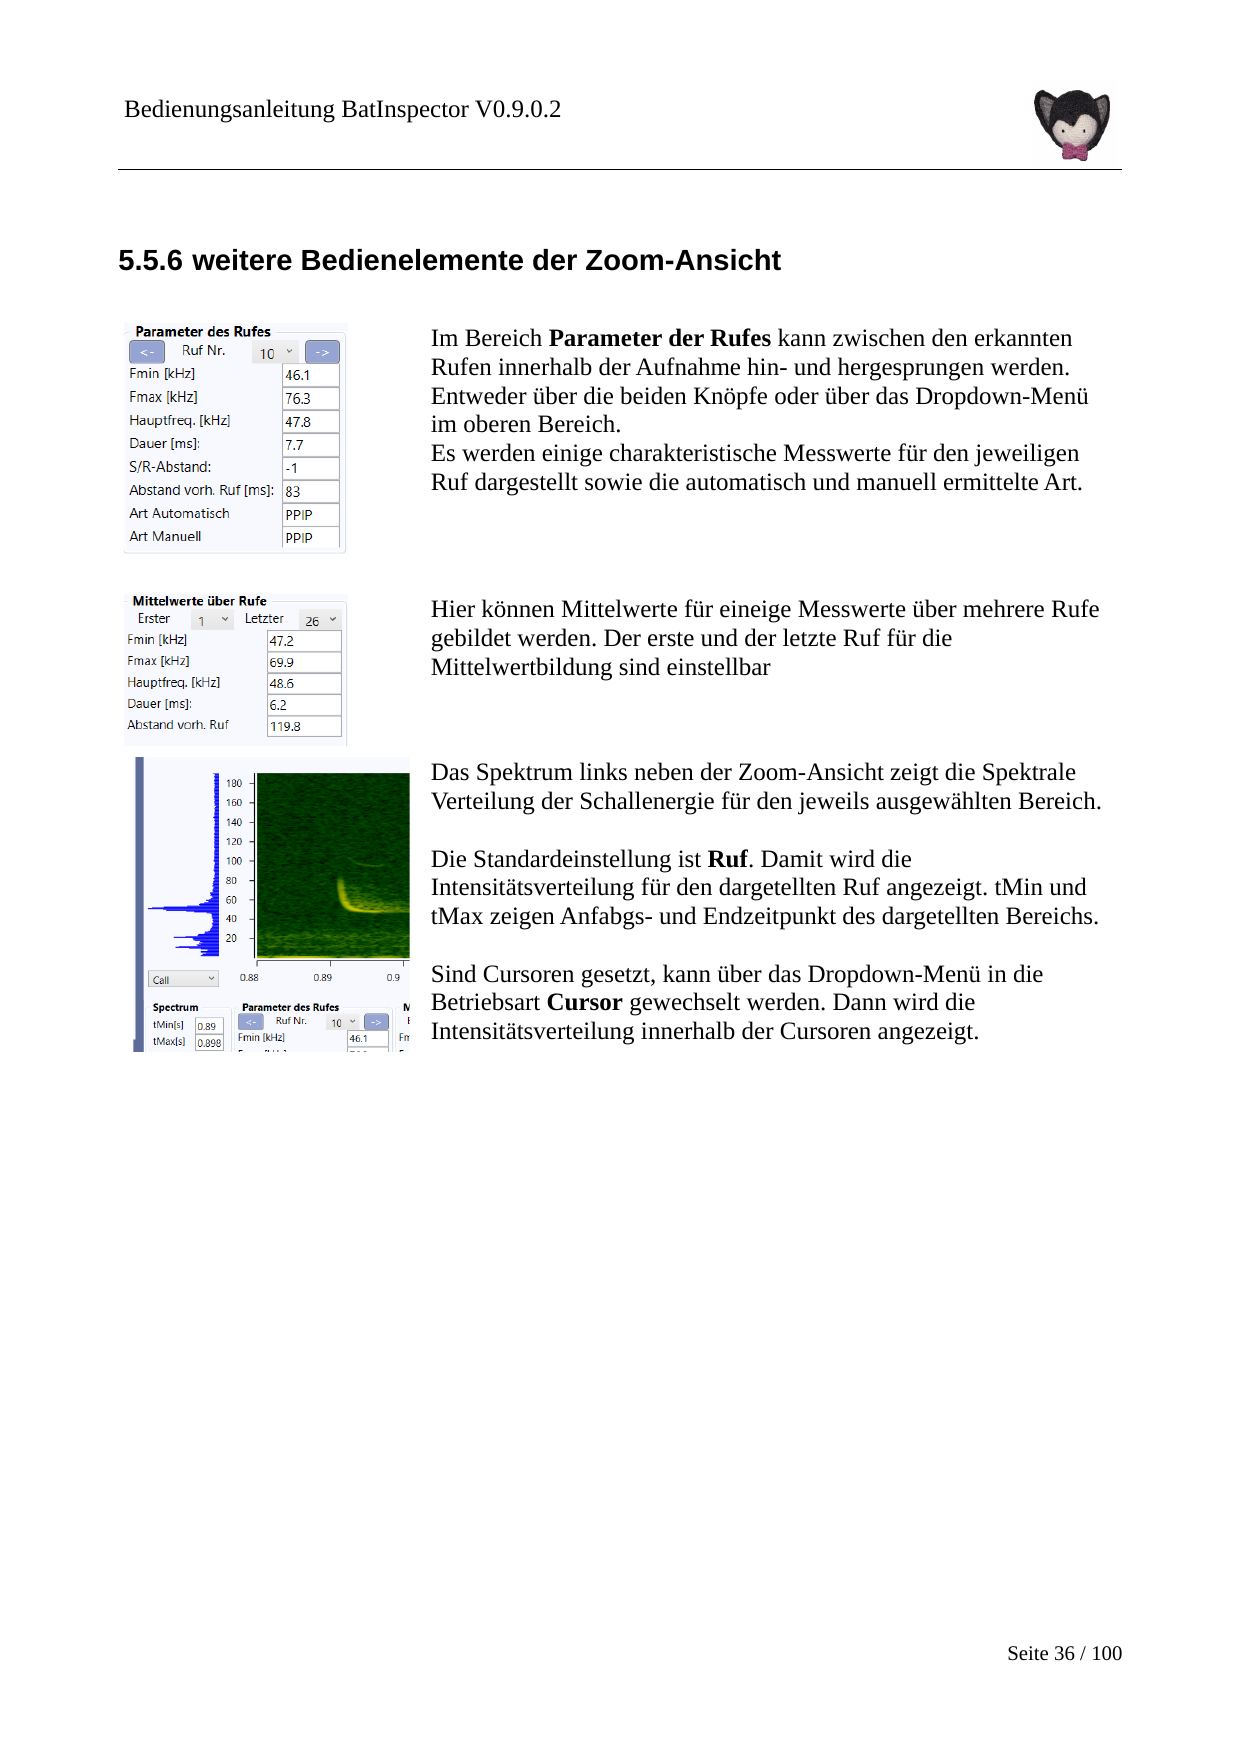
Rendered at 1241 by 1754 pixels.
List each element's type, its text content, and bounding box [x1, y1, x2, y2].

picture [1030, 80, 1119, 169]
picture [133, 757, 410, 1052]
table_cell Das Spektrum links neben der Zoom-Ansicht zeigt die Spektrale Verteilung der Schallenergie für den jeweils ausgewählten Bereich. Die Standardeinstellung ist Ruf. Damit wird die Intensitätsverteilung für den dargetellten Ruf angezeigt. tMin und tMax zeigen Anfabgs- und Endzeitpunkt des dargetellten Bereichs. Sind Cursoren gesetzt, kann über das Dropdown-Menü in die Betriebsart Cursor gewechselt werden. Dann wird die Intensitätsverteilung innerhalb der Cursoren angezeigt. [425, 752, 1122, 1086]
picture [123, 594, 348, 746]
table_cell [118, 589, 425, 752]
table_cell Hier können Mittelwerte für eineige Messwerte über mehrere Rufe gebildet werden. Der erste und der letzte Ruf für die Mittelwertbildung sind einstellbar [425, 589, 1122, 752]
subtitle weitere Bedienelemente der Zoom-Ansicht [118, 243, 1122, 276]
table_header [118, 318, 425, 588]
table_cell [118, 752, 425, 1086]
picture [123, 323, 348, 554]
table_header Im Bereich Parameter der Rufes kann zwischen den erkannten Rufen innerhalb der Aufnahme hin- und hergesprungen werden. Entweder über die beiden Knöpfe oder über das Dropdown-Menü im oberen Bereich. Es werden einige charakteristische Messwerte für den jeweiligen Ruf dargestellt sowie die automatisch und manuell ermittelte Art. [425, 318, 1122, 588]
